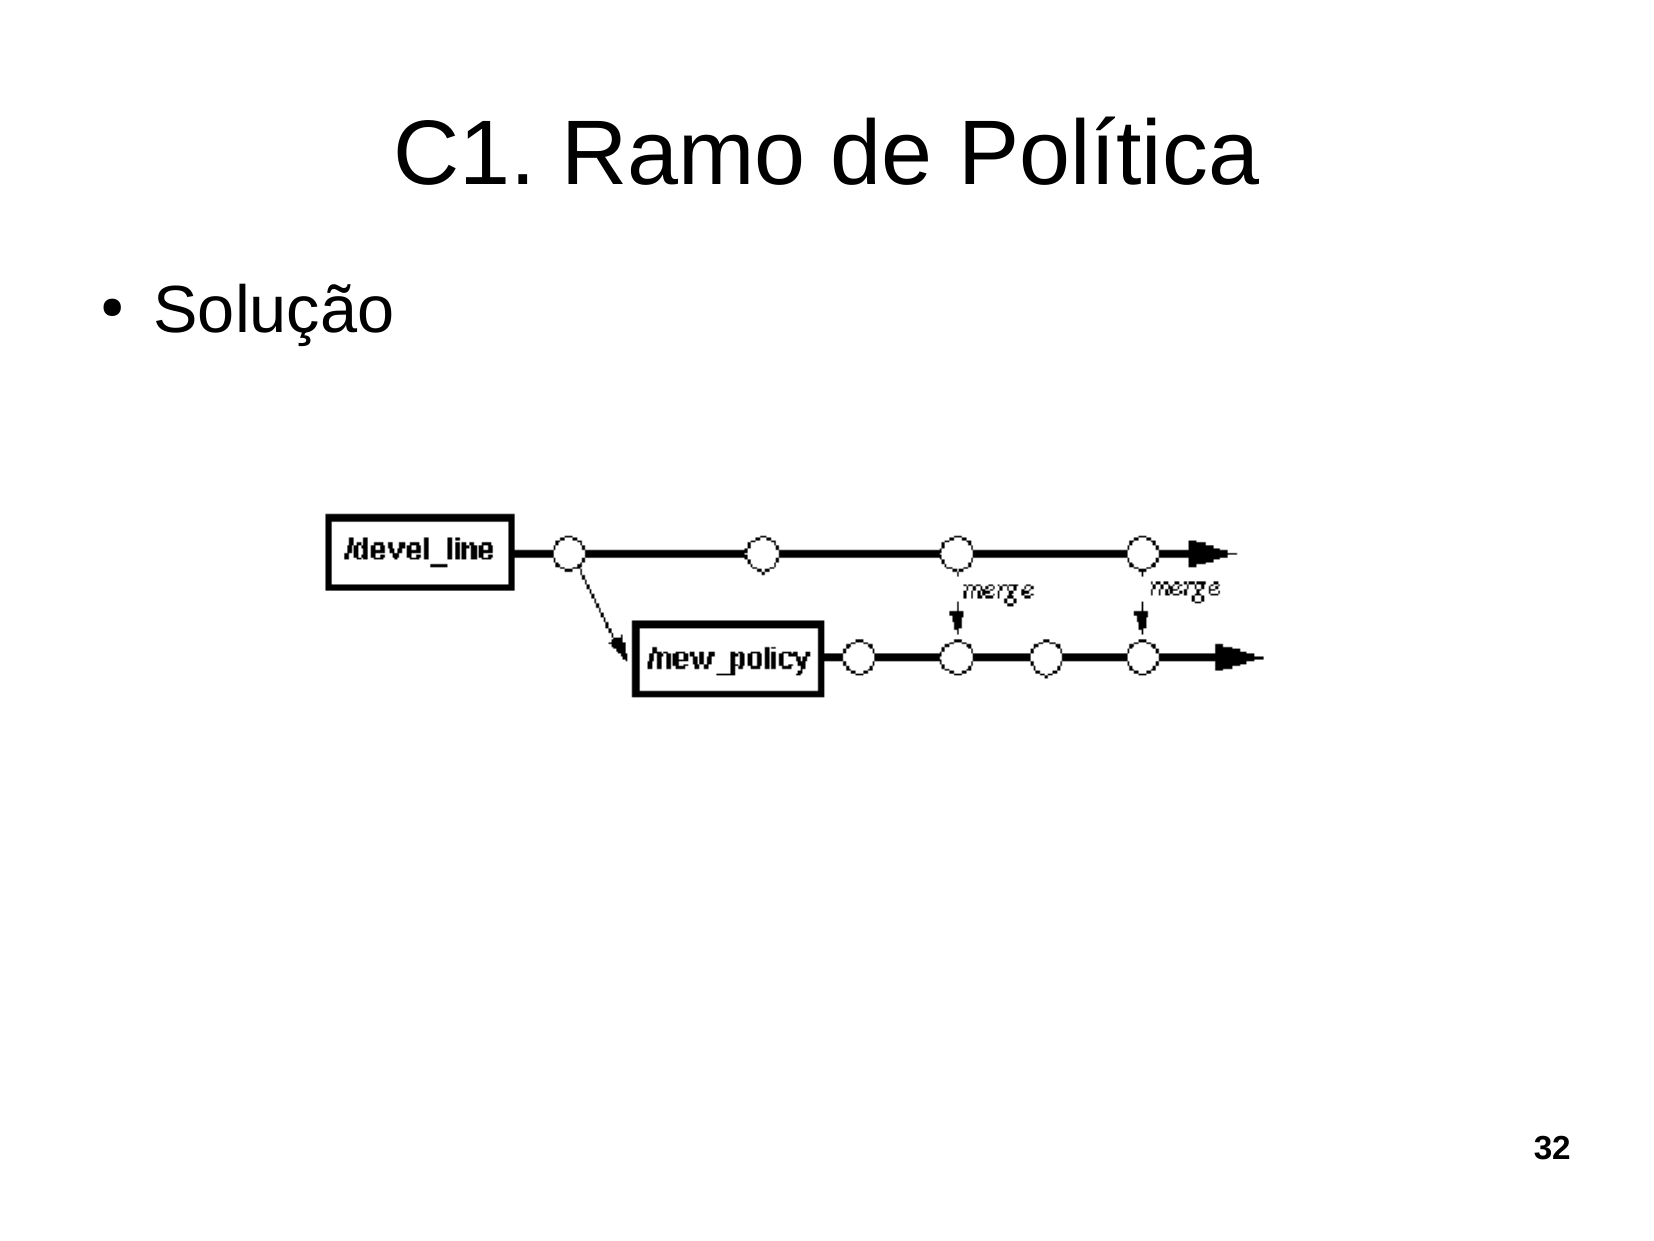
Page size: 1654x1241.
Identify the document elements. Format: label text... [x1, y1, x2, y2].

picture [307, 497, 1278, 721]
list Solução [82, 271, 1571, 991]
title C1. Ramo de Política [82, 49, 1571, 257]
